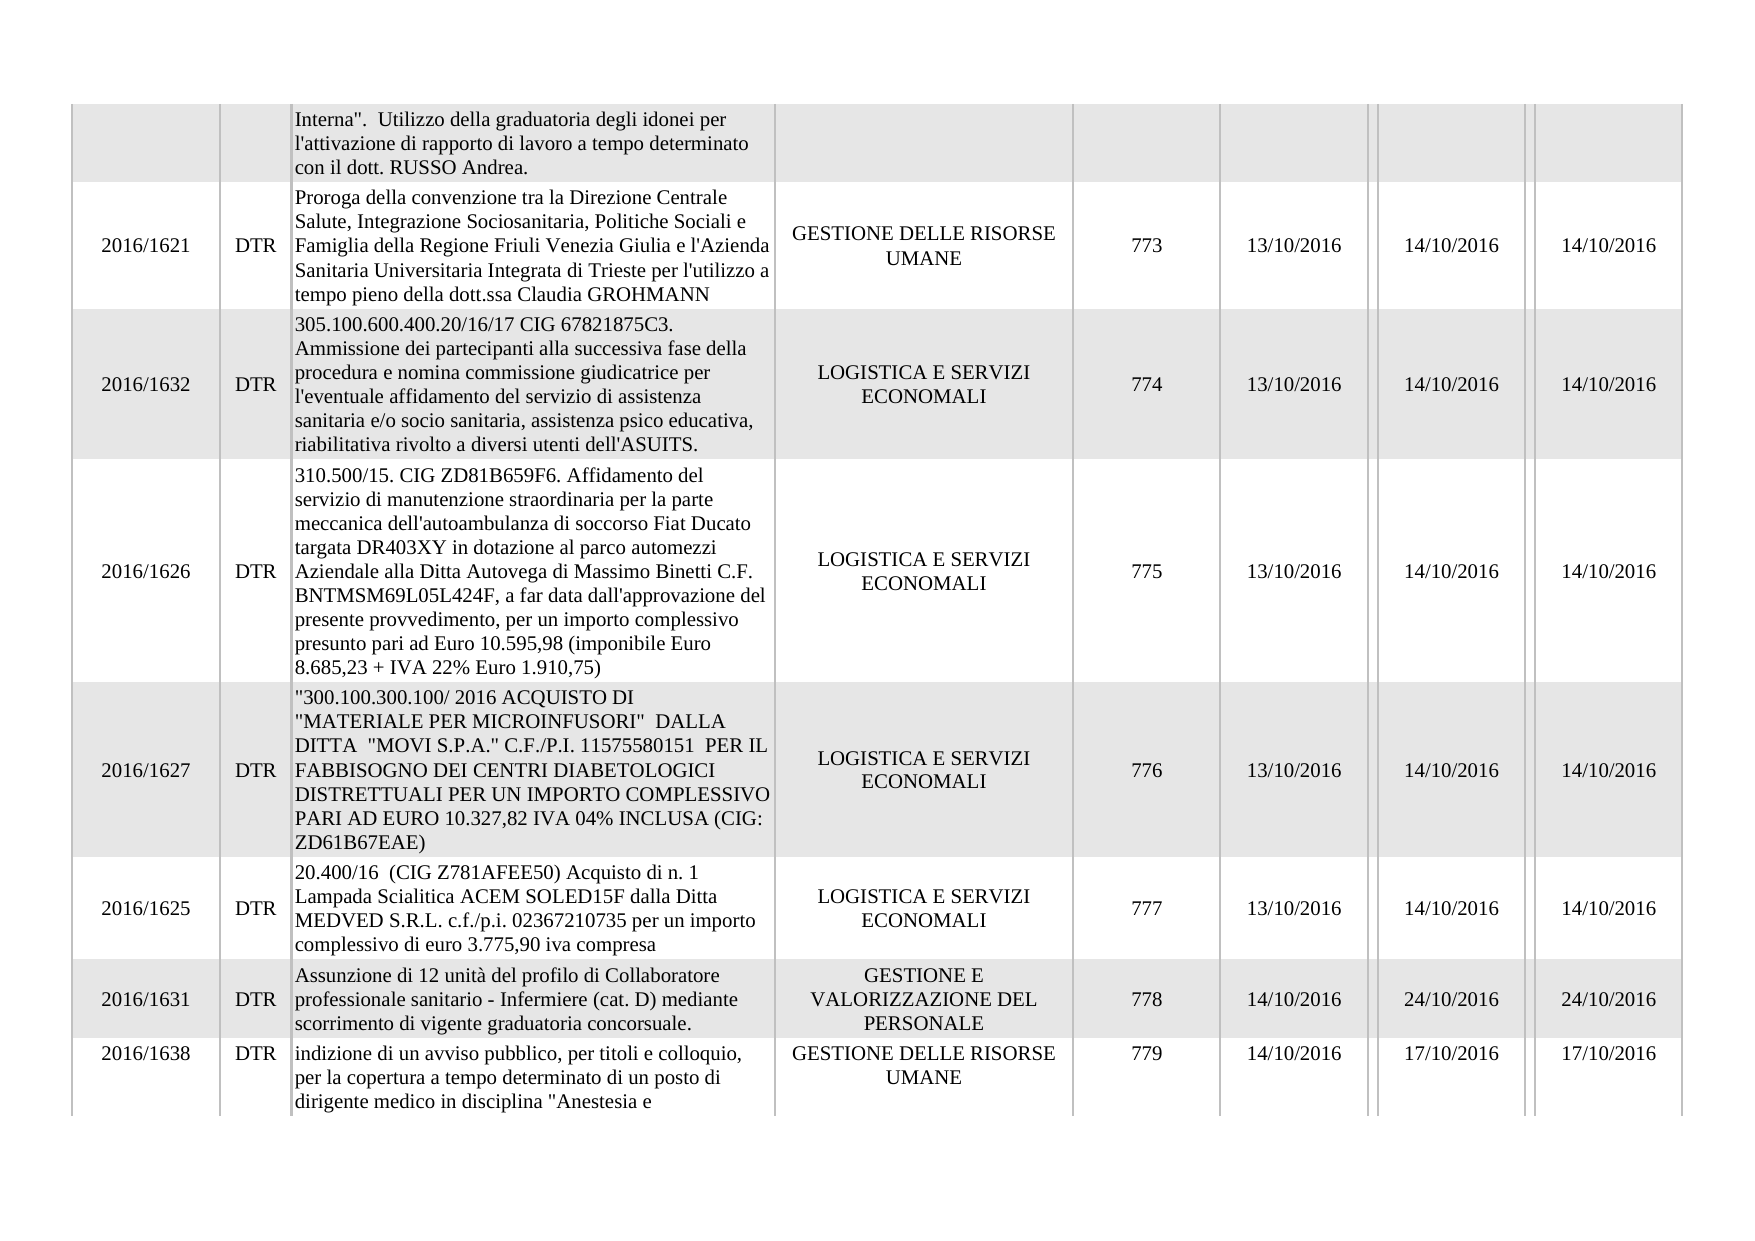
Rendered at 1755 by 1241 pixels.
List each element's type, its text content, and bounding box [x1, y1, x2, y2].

table_cell DTR [221, 1038, 290, 1116]
table_cell LOGISTICA E SERVIZI ECONOMALI [776, 857, 1072, 959]
table_cell DTR [221, 309, 290, 459]
table_cell 2016/1631 [73, 959, 219, 1038]
table_cell 2016/1621 [73, 182, 219, 309]
table_cell [1221, 104, 1367, 182]
table_cell [1526, 182, 1534, 309]
table_cell 14/10/2016 [1536, 459, 1681, 682]
table_cell DTR [221, 857, 290, 959]
table_cell [1526, 1038, 1534, 1116]
table_cell 17/10/2016 [1536, 1038, 1681, 1116]
table_cell LOGISTICA E SERVIZI ECONOMALI [776, 459, 1072, 682]
table_cell 24/10/2016 [1379, 959, 1524, 1038]
table_cell 2016/1627 [73, 682, 219, 857]
table_cell "300.100.300.100/ 2016 ACQUISTO DI "MATERIALE PER MICROINFUSORI" DALLA DITTA "MOVI S.P.A." C.F./P.I. 11575580151 PER IL FABBISOGNO DEI CENTRI DIABETOLOGICI DISTRETTUALI PER UN IMPORTO COMPLESSIVO PARI AD EURO 10.327,82 IVA 04% INCLUSA (CIG: ZD61B67EAE) [293, 682, 774, 857]
table_cell GESTIONE DELLE RISORSE UMANE [776, 182, 1072, 309]
table_cell [1369, 309, 1377, 459]
table_cell [1369, 857, 1377, 959]
table_cell 14/10/2016 [1379, 857, 1524, 959]
table_cell 2016/1626 [73, 459, 219, 682]
table_cell 777 [1074, 857, 1219, 959]
table_cell 13/10/2016 [1221, 309, 1367, 459]
table_cell indizione di un avviso pubblico, per titoli e colloquio, per la copertura a tempo determinato di un posto di dirigente medico in disciplina "Anestesia e [293, 1038, 774, 1116]
table_cell 776 [1074, 682, 1219, 857]
table_cell 14/10/2016 [1536, 309, 1681, 459]
table_cell [1369, 104, 1377, 182]
table_cell 14/10/2016 [1536, 682, 1681, 857]
table_cell [1369, 682, 1377, 857]
table_cell 14/10/2016 [1379, 309, 1524, 459]
table_cell 775 [1074, 459, 1219, 682]
table_cell 24/10/2016 [1536, 959, 1681, 1038]
table_cell 773 [1074, 182, 1219, 309]
table_cell [1074, 104, 1219, 182]
table_cell [1369, 1038, 1377, 1116]
table_cell [1369, 459, 1377, 682]
table_cell 778 [1074, 959, 1219, 1038]
table_cell 774 [1074, 309, 1219, 459]
table_cell 14/10/2016 [1221, 1038, 1367, 1116]
table_cell 20.400/16 (CIG Z781AFEE50) Acquisto di n. 1 Lampada Scialitica ACEM SOLED15F dalla Ditta MEDVED S.R.L. c.f./p.i. 02367210735 per un importo complessivo di euro 3.775,90 iva compresa [293, 857, 774, 959]
table_cell 13/10/2016 [1221, 459, 1367, 682]
table_cell [73, 104, 219, 182]
table_cell [1526, 309, 1534, 459]
table_cell [1526, 459, 1534, 682]
table_cell 14/10/2016 [1379, 459, 1524, 682]
table_cell 14/10/2016 [1379, 682, 1524, 857]
table_cell [1379, 104, 1524, 182]
table_cell 14/10/2016 [1379, 182, 1524, 309]
table_cell DTR [221, 959, 290, 1038]
table_cell DTR [221, 459, 290, 682]
table_cell 2016/1638 [73, 1038, 219, 1116]
table_cell GESTIONE DELLE RISORSE UMANE [776, 1038, 1072, 1116]
table_cell Assunzione di 12 unità del profilo di Collaboratore professionale sanitario - Infermiere (cat. D) mediante scorrimento di vigente graduatoria concorsuale. [293, 959, 774, 1038]
table_cell [1536, 104, 1681, 182]
table_cell 779 [1074, 1038, 1219, 1116]
table_cell 305.100.600.400.20/16/17 CIG 67821875C3. Ammissione dei partecipanti alla successiva fase della procedura e nomina commissione giudicatrice per l'eventuale affidamento del servizio di assistenza sanitaria e/o socio sanitaria, assistenza psico educativa, riabilitativa rivolto a diversi utenti dell'ASUITS. [293, 309, 774, 459]
table_cell 14/10/2016 [1536, 857, 1681, 959]
table_cell 310.500/15. CIG ZD81B659F6. Affidamento del servizio di manutenzione straordinaria per la parte meccanica dell'autoambulanza di soccorso Fiat Ducato targata DR403XY in dotazione al parco automezzi Aziendale alla Ditta Autovega di Massimo Binetti C.F. BNTMSM69L05L424F, a far data dall'approvazione del presente provvedimento, per un importo complessivo presunto pari ad Euro 10.595,98 (imponibile Euro 8.685,23 + IVA 22% Euro 1.910,75) [293, 459, 774, 682]
table_cell LOGISTICA E SERVIZI ECONOMALI [776, 309, 1072, 459]
table_cell 14/10/2016 [1536, 182, 1681, 309]
table_cell GESTIONE E VALORIZZAZIONE DEL PERSONALE [776, 959, 1072, 1038]
table_cell [1526, 857, 1534, 959]
table_cell 14/10/2016 [1221, 959, 1367, 1038]
table_cell 17/10/2016 [1379, 1038, 1524, 1116]
table_cell [1369, 182, 1377, 309]
table_cell [221, 104, 290, 182]
table_cell Interna". Utilizzo della graduatoria degli idonei per l'attivazione di rapporto di lavoro a tempo determinato con il dott. RUSSO Andrea. [293, 104, 774, 182]
table_cell 13/10/2016 [1221, 682, 1367, 857]
table_cell [1526, 104, 1534, 182]
table_cell [1526, 682, 1534, 857]
table_cell 13/10/2016 [1221, 182, 1367, 309]
table_cell 13/10/2016 [1221, 857, 1367, 959]
table_cell 2016/1625 [73, 857, 219, 959]
table_cell Proroga della convenzione tra la Direzione Centrale Salute, Integrazione Sociosanitaria, Politiche Sociali e Famiglia della Regione Friuli Venezia Giulia e l'Azienda Sanitaria Universitaria Integrata di Trieste per l'utilizzo a tempo pieno della dott.ssa Claudia GROHMANN [293, 182, 774, 309]
table_cell DTR [221, 182, 290, 309]
table_cell [1526, 959, 1534, 1038]
table_cell LOGISTICA E SERVIZI ECONOMALI [776, 682, 1072, 857]
table_cell [1369, 959, 1377, 1038]
table_cell [776, 104, 1072, 182]
table_cell DTR [221, 682, 290, 857]
table_cell 2016/1632 [73, 309, 219, 459]
